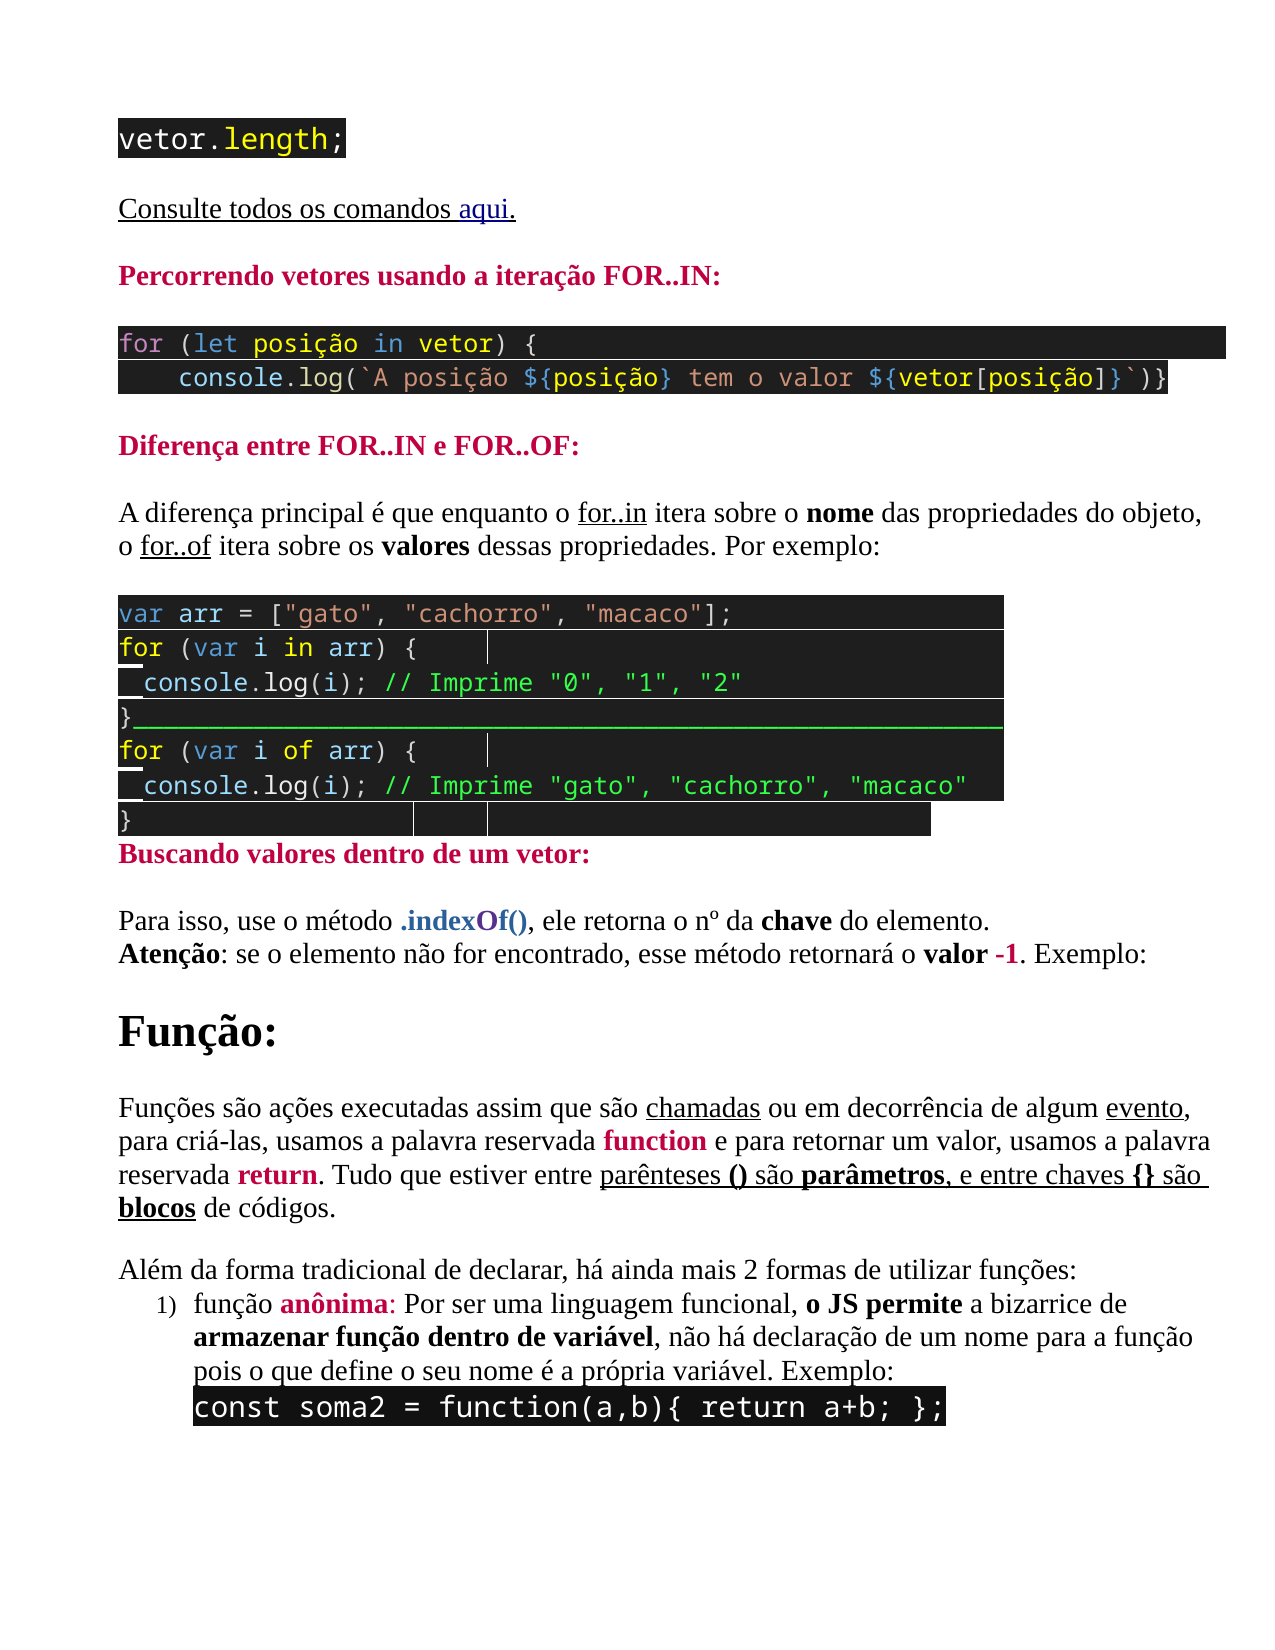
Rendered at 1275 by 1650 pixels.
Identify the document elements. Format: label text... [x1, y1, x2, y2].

text Para isso, use o método .indexOf(), ele retorna o nº da chave do elemento. Atenção: se o elemento não for encontrado, esse método retornará o valor -1. Exemplo: [118, 903, 1217, 970]
text } [118, 801, 1217, 836]
text var arr = ["gato", "cachorro", "macaco"]; [118, 595, 1217, 629]
text for (let posição in vetor) { [118, 326, 1217, 359]
text Funções são ações executadas assim que são chamadas ou em decorrência de algum evento, para criá-las, usamos a palavra reservada function e para retornar um valor, usamos a palavra reservada return. Tudo que estiver entre parênteses () são parâmetros, e entre chaves {} são blocos de códigos. [118, 1090, 1217, 1224]
text for (var i in arr) { [118, 629, 1217, 664]
text Buscando valores dentro de um vetor: [118, 836, 1217, 869]
text Percorrendo vetores usando a iteração FOR..IN: [118, 258, 1217, 292]
text Função: [118, 1003, 1217, 1056]
text vetor.length; [118, 118, 1217, 158]
text }__________________________________________________________ [118, 698, 1217, 733]
text Diferença entre FOR..IN e FOR..OF: [118, 428, 1217, 461]
text console.log(i); // Imprime "gato", "cachorro", "macaco" [118, 767, 1217, 801]
text Além da forma tradicional de declarar, há ainda mais 2 formas de utilizar funções: [118, 1252, 1217, 1286]
list função anônima: Por ser uma linguagem funcional, o JS permite a bizarrice de armazenar função dentro de variável, não há declaração de um nome para a função pois o que define o seu nome é a própria variável. Exemplo: const soma2 = function(a,b){ return a+b; }; [156, 1286, 1217, 1426]
text console.log(i); // Imprime "0", "1", "2" [118, 664, 1217, 698]
text for (var i of arr) { [118, 733, 1217, 767]
text Consulte todos os comandos aqui. [118, 191, 1217, 225]
text A diferença principal é que enquanto o for..in itera sobre o nome das propriedades do objeto, o for..of itera sobre os valores dessas propriedades. Por exemplo: [118, 495, 1217, 562]
text console.log(`A posição ${posição} tem o valor ${vetor[posição]}`)} [118, 359, 1217, 394]
